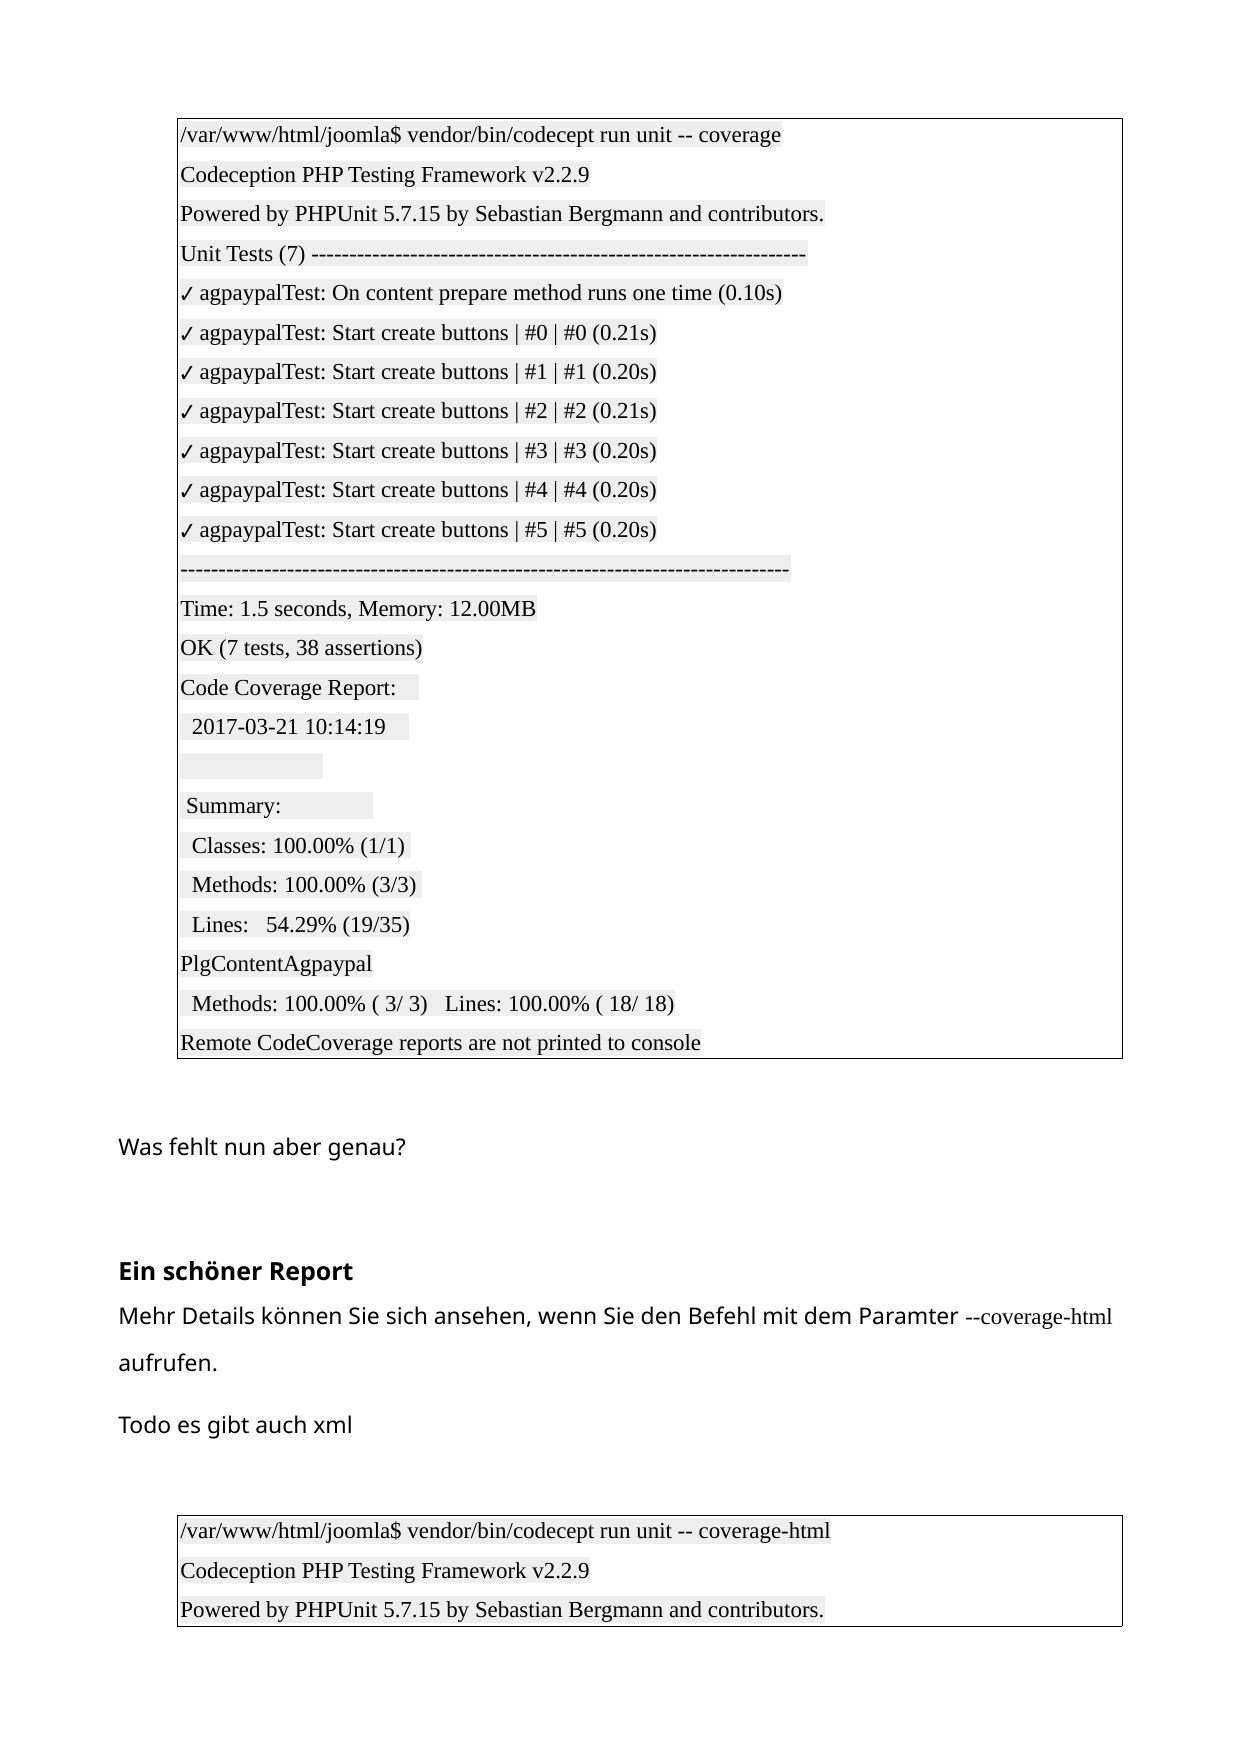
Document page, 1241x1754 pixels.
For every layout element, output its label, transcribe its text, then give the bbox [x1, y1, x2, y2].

text /var/www/html/joomla$ vendor/bin/codecept run unit -- coverage Codeception PHP Testing Framework v2.2.9 Powered by PHPUnit 5.7.15 by Sebastian Bergmann and contributors. Unit Tests (7) ----------------------------------------------------------------- ✔ agpaypalTest: On content prepare method runs one time (0.10s) ✔ agpaypalTest: Start create buttons | #0 | #0 (0.21s) ✔ agpaypalTest: Start create buttons | #1 | #1 (0.20s) ✔ agpaypalTest: Start create buttons | #2 | #2 (0.21s) ✔ agpaypalTest: Start create buttons | #3 | #3 (0.20s) ✔ agpaypalTest: Start create buttons | #4 | #4 (0.20s) ✔ agpaypalTest: Start create buttons | #5 | #5 (0.20s) -------------------------------------------------------------------------------- Time: 1.5 seconds, Memory: 12.00MB OK (7 tests, 38 assertions) Code Coverage Report: 2017-03-21 10:14:19 Summary: Classes: 100.00% (1/1) Methods: 100.00% (3/3) Lines: 54.29% (19/35) PlgContentAgpaypal Methods: 100.00% ( 3/ 3) Lines: 100.00% ( 18/ 18) Remote CodeCoverage reports are not printed to console [178, 119, 1122, 1058]
subtitle Ein schöner Report [118, 1254, 1122, 1288]
text Was fehlt nun aber genau? [118, 1131, 1122, 1162]
text Mehr Details können Sie sich ansehen, wenn Sie den Befehl mit dem Paramter --coverage-html aufrufen. [118, 1300, 1122, 1378]
text /var/www/html/joomla$ vendor/bin/codecept run unit -- coverage-html Codeception PHP Testing Framework v2.2.9 Powered by PHPUnit 5.7.15 by Sebastian Bergmann and contributors. [178, 1516, 1122, 1626]
text Todo es gibt auch xml [118, 1408, 1122, 1440]
